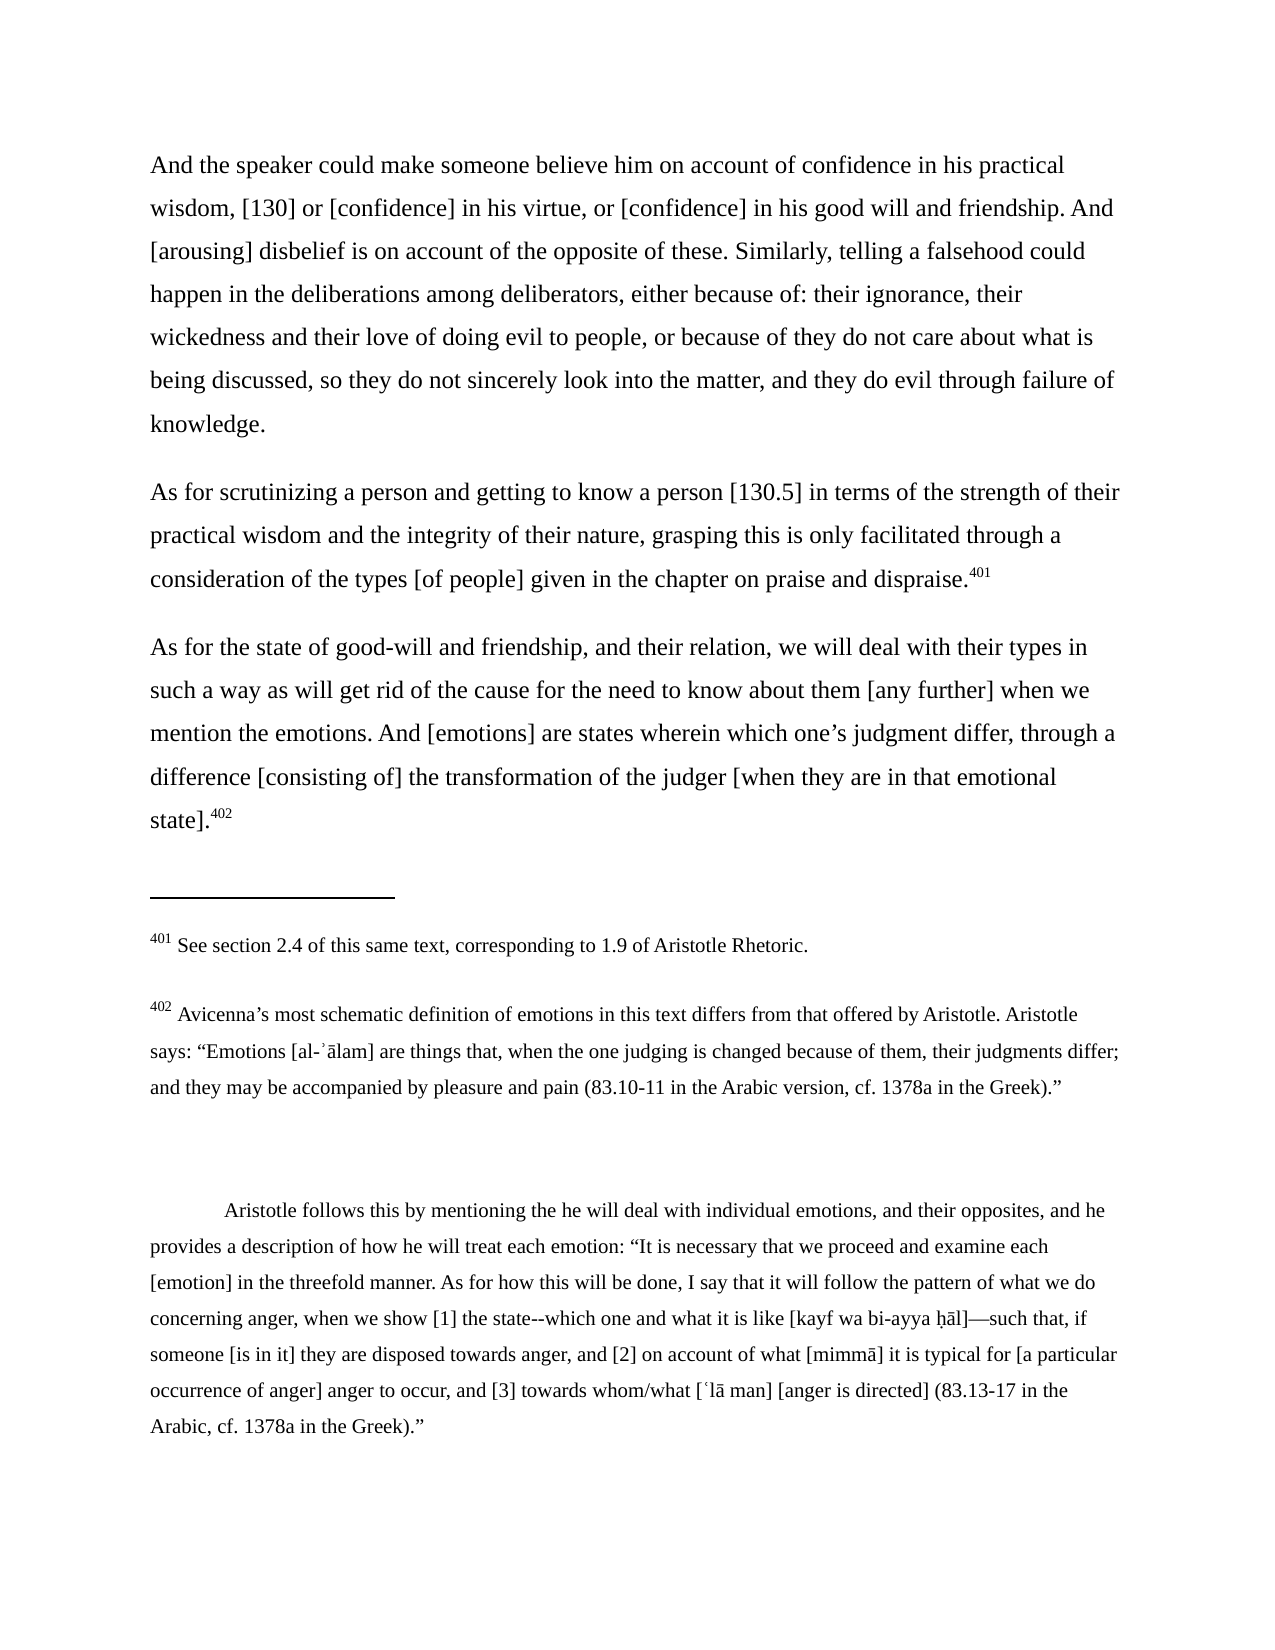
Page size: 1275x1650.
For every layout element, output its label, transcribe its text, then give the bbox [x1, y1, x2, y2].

text Aristotle follows this by mentioning the he will deal with individual emotions, and their opposites, and he provides a description of how he will treat each emotion: “It is necessary that we proceed and examine each [emotion] in the threefold manner. As for how this will be done, I say that it will follow the pattern of what we do concerning anger, when we show [1] the state--which one and what it is like [kayf wa bi-ayya ḥāl]—such that, if someone [is in it] they are disposed towards anger, and [2] on account of what [mimmā] it is typical for [a particular occurrence of anger] anger to occur, and [3] towards whom/what [ʿlā man] [anger is directed] (83.13-17 in the Arabic, cf. 1378a in the Greek).” [150, 1198, 1125, 1438]
text As for scrutinizing a person and getting to know a person [130.5] in terms of the strength of their practical wisdom and the integrity of their nature, grasping this is only facilitated through a consideration of the types [of people] given in the chapter on praise and dispraise. [150, 477, 1125, 592]
text See section 2.4 of this same text, corresponding to 1.9 of Aristotle Rhetoric. [150, 929, 1125, 958]
text And the speaker could make someone believe him on account of confidence in his practical wisdom, [130] or [confidence] in his virtue, or [confidence] in his good will and friendship. And [arousing] disbelief is on account of the opposite of these. Similarly, telling a falsehood could happen in the deliberations among deliberators, either because of: their ignorance, their wickedness and their love of doing evil to people, or because of they do not care about what is being discussed, so they do not sincerely look into the matter, and they do evil through failure of knowledge. [150, 150, 1125, 437]
text As for the state of good-will and friendship, and their relation, we will deal with their types in such a way as will get rid of the cause for the need to know about them [any further] when we mention the emotions. And [emotions] are states wherein which one’s judgment differ, through a difference [consisting of] the transformation of the judger [when they are in that emotional state]. [150, 632, 1125, 833]
text Avicenna’s most schematic definition of emotions in this text differs from that offered by Aristotle. Aristotle says: “Emotions [al-ʾālam] are things that, when the one judging is changed because of them, their judgments differ; and they may be accompanied by pleasure and pain (83.10-11 in the Arabic version, cf. 1378a in the Greek).” [150, 998, 1125, 1099]
